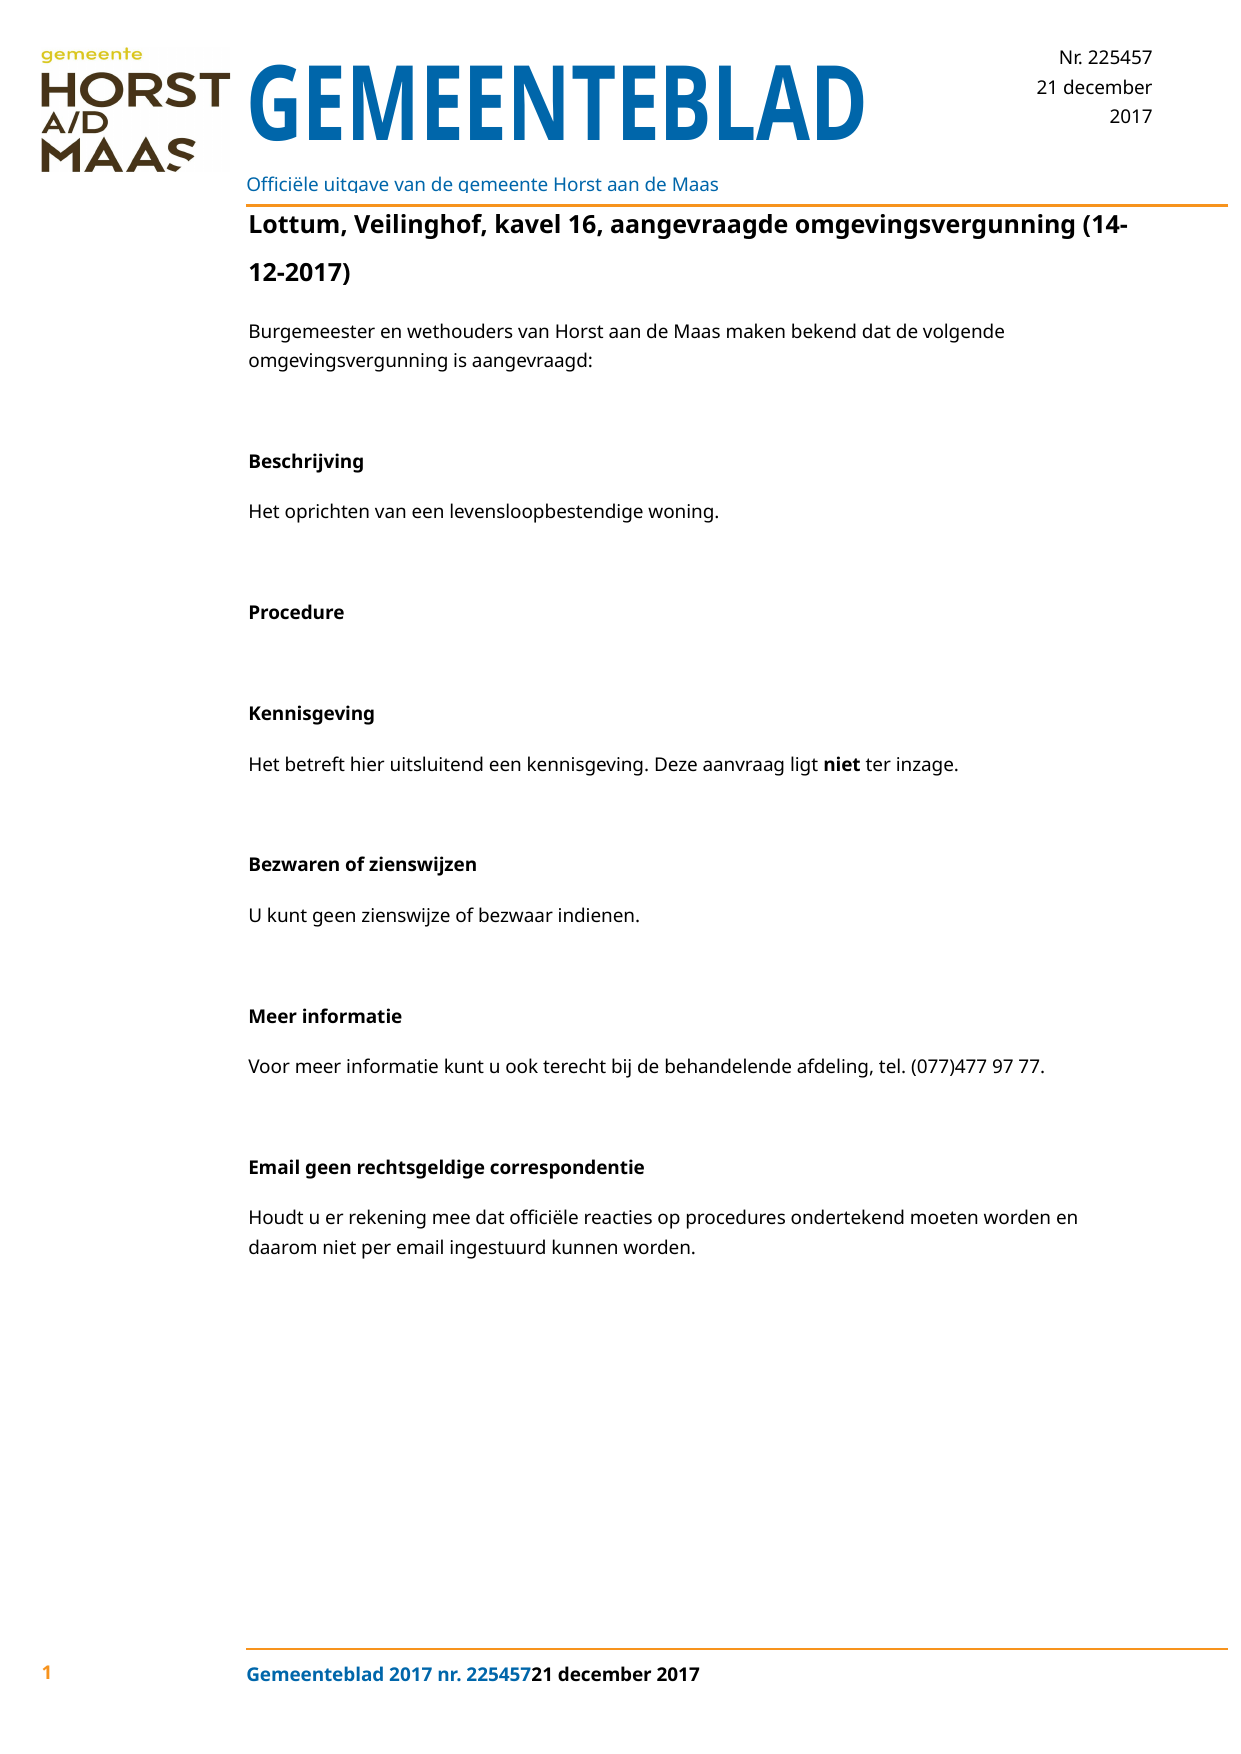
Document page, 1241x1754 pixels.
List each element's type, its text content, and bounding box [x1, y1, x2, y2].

picture [41, 47, 231, 172]
text Houdt u er rekening mee dat officiële reacties op procedures ondertekend moeten worden en daarom niet per email ingestuurd kunnen worden. [248, 1204, 1152, 1260]
text Kennisgeving [248, 700, 1152, 726]
text Email geen rechtsgeldige correspondentie [248, 1154, 1152, 1180]
text Beschrijving [248, 448, 1152, 474]
text Het betreft hier uitsluitend een kennisgeving. Deze aanvraag ligt niet ter inzage. [248, 751, 1152, 777]
text Het oprichten van een levensloopbestendige woning. [248, 499, 1152, 524]
text Procedure [248, 599, 1152, 625]
text Voor meer informatie kunt u ook terecht bij de behandelende afdeling, tel. (077)477 97 77. [248, 1053, 1152, 1079]
text Meer informatie [248, 1003, 1152, 1029]
text Lottum, Veilinghof, kavel 16, aangevraagde omgevingsvergunning (14-12-2017) [248, 207, 1152, 288]
text Bezwaren of zienswijzen [248, 852, 1152, 877]
text U kunt geen zienswijze of bezwaar indienen. [248, 902, 1152, 928]
text Burgemeester en wethouders van Horst aan de Maas maken bekend dat de volgende omgevingsvergunning is aangevraagd: [248, 318, 1152, 373]
